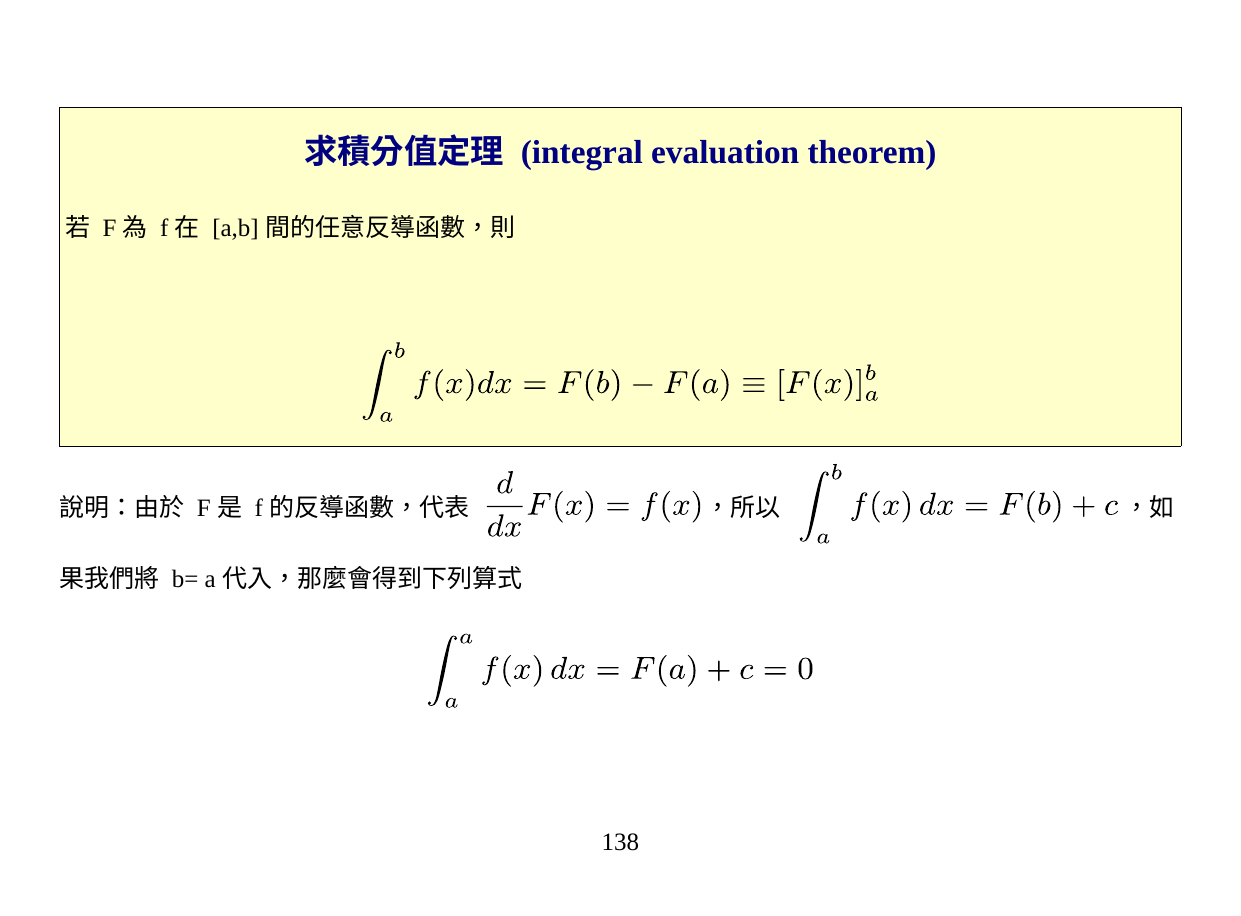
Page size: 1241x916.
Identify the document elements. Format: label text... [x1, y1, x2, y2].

text 說明：由於 F 是 f 的反導函數，代表 ，所以 ，如果我們將 b= a 代入，那麼會得到下列算式 [59, 458, 1181, 595]
text [59, 744, 1181, 773]
table_cell 若 F 為 f 在 [a,b] 間的任意反導函數，則 [60, 190, 1181, 446]
table_header 求積分值定理 (integral evaluation theorem) [60, 108, 1181, 190]
